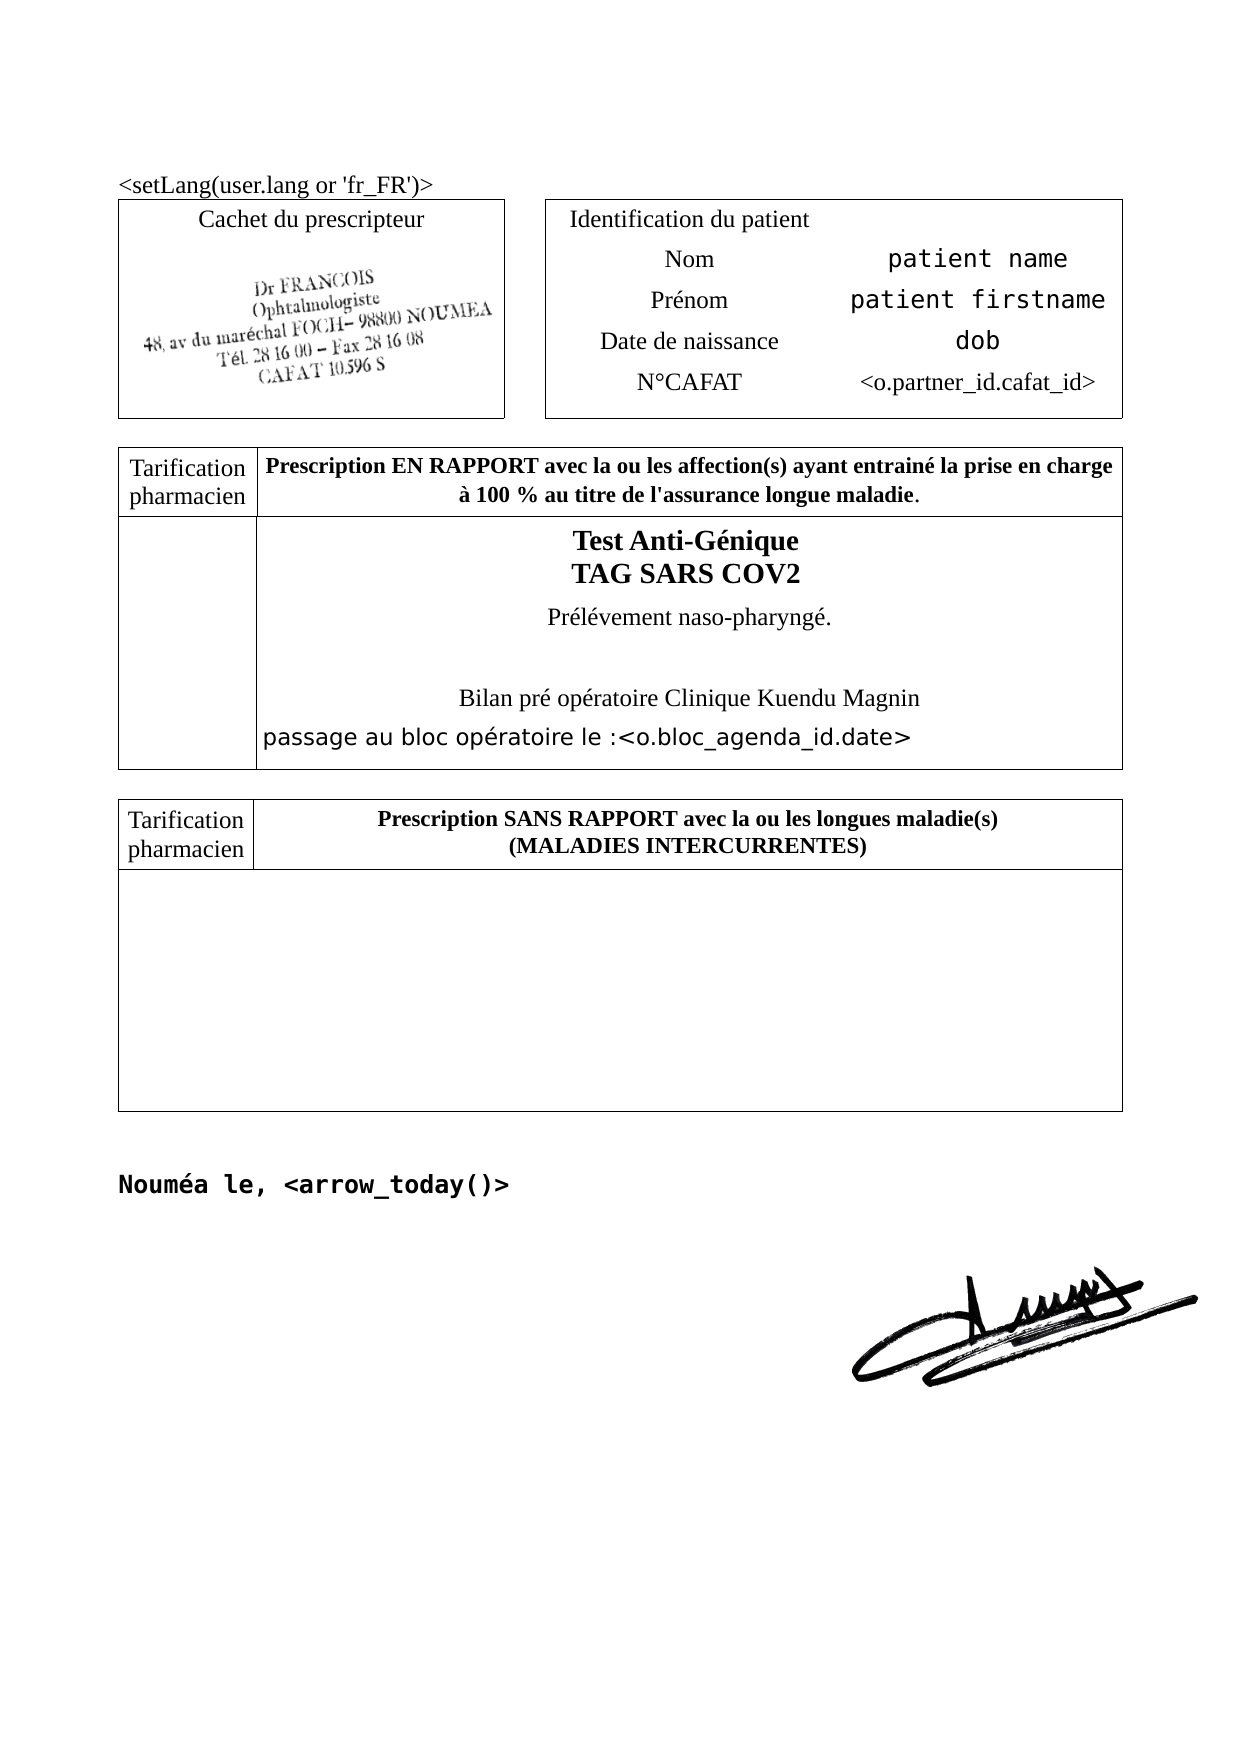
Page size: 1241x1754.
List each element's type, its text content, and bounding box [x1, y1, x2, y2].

table_cell <o.partner_id.cafat_id> [834, 361, 1122, 418]
table_cell Bilan pré opératoire Clinique Kuendu Magnin passage au bloc opératoire le :<o.bloc_agenda_id.date> [257, 677, 1122, 769]
table_cell [493, 270, 504, 383]
table_cell Prélévement naso-pharyngé. [257, 595, 1122, 637]
table_header Prescription SANS RAPPORT avec la ou les longues maladie(s) (MALADIES INTERCURRENTES) [254, 800, 1122, 868]
table_cell [119, 239, 504, 269]
table_header Tarification pharmacien [119, 448, 257, 516]
table_cell [119, 384, 504, 418]
text Nouméa le, <arrow_today()> [118, 1170, 1122, 1199]
table_cell [254, 1030, 1122, 1071]
table_header Prescription EN RAPPORT avec la ou les affection(s) ayant entrainé la prise en charge à 100 % au titre de l'assurance longue maladie. [258, 448, 1122, 516]
table_cell [119, 270, 143, 383]
table_cell [119, 1030, 253, 1071]
table_cell Date de naissance [546, 320, 833, 361]
table_cell patient name [834, 239, 1122, 279]
table_cell [119, 677, 256, 769]
table_cell [257, 637, 1122, 677]
text <setLang(user.lang or 'fr_FR')> [118, 170, 1122, 198]
table_cell patient firstname [834, 280, 1122, 320]
table_cell Nom [546, 239, 833, 279]
table_cell [254, 910, 1122, 950]
table_cell [254, 1071, 1122, 1111]
table_cell [254, 990, 1122, 1030]
table_cell dob [834, 320, 1122, 361]
table_header Tarification pharmacien [119, 800, 253, 868]
picture [851, 1266, 1199, 1387]
table_header [505, 199, 545, 418]
table_cell [119, 950, 253, 990]
table_header Cachet du prescripteur [119, 200, 504, 239]
table_cell [119, 910, 253, 950]
table_cell [119, 990, 253, 1030]
table_cell [254, 870, 1122, 910]
table_header [834, 200, 1122, 239]
table_cell [119, 637, 256, 677]
table_cell N°CAFAT [546, 361, 833, 418]
table_cell Test Anti-Génique TAG SARS COV2 [257, 517, 1122, 595]
table_cell [119, 517, 256, 637]
table_cell [119, 870, 253, 910]
picture [143, 269, 493, 384]
table_header Identification du patient [546, 200, 833, 239]
table_cell [254, 950, 1122, 990]
table_cell Prénom [546, 280, 833, 320]
table_cell [119, 1071, 253, 1111]
